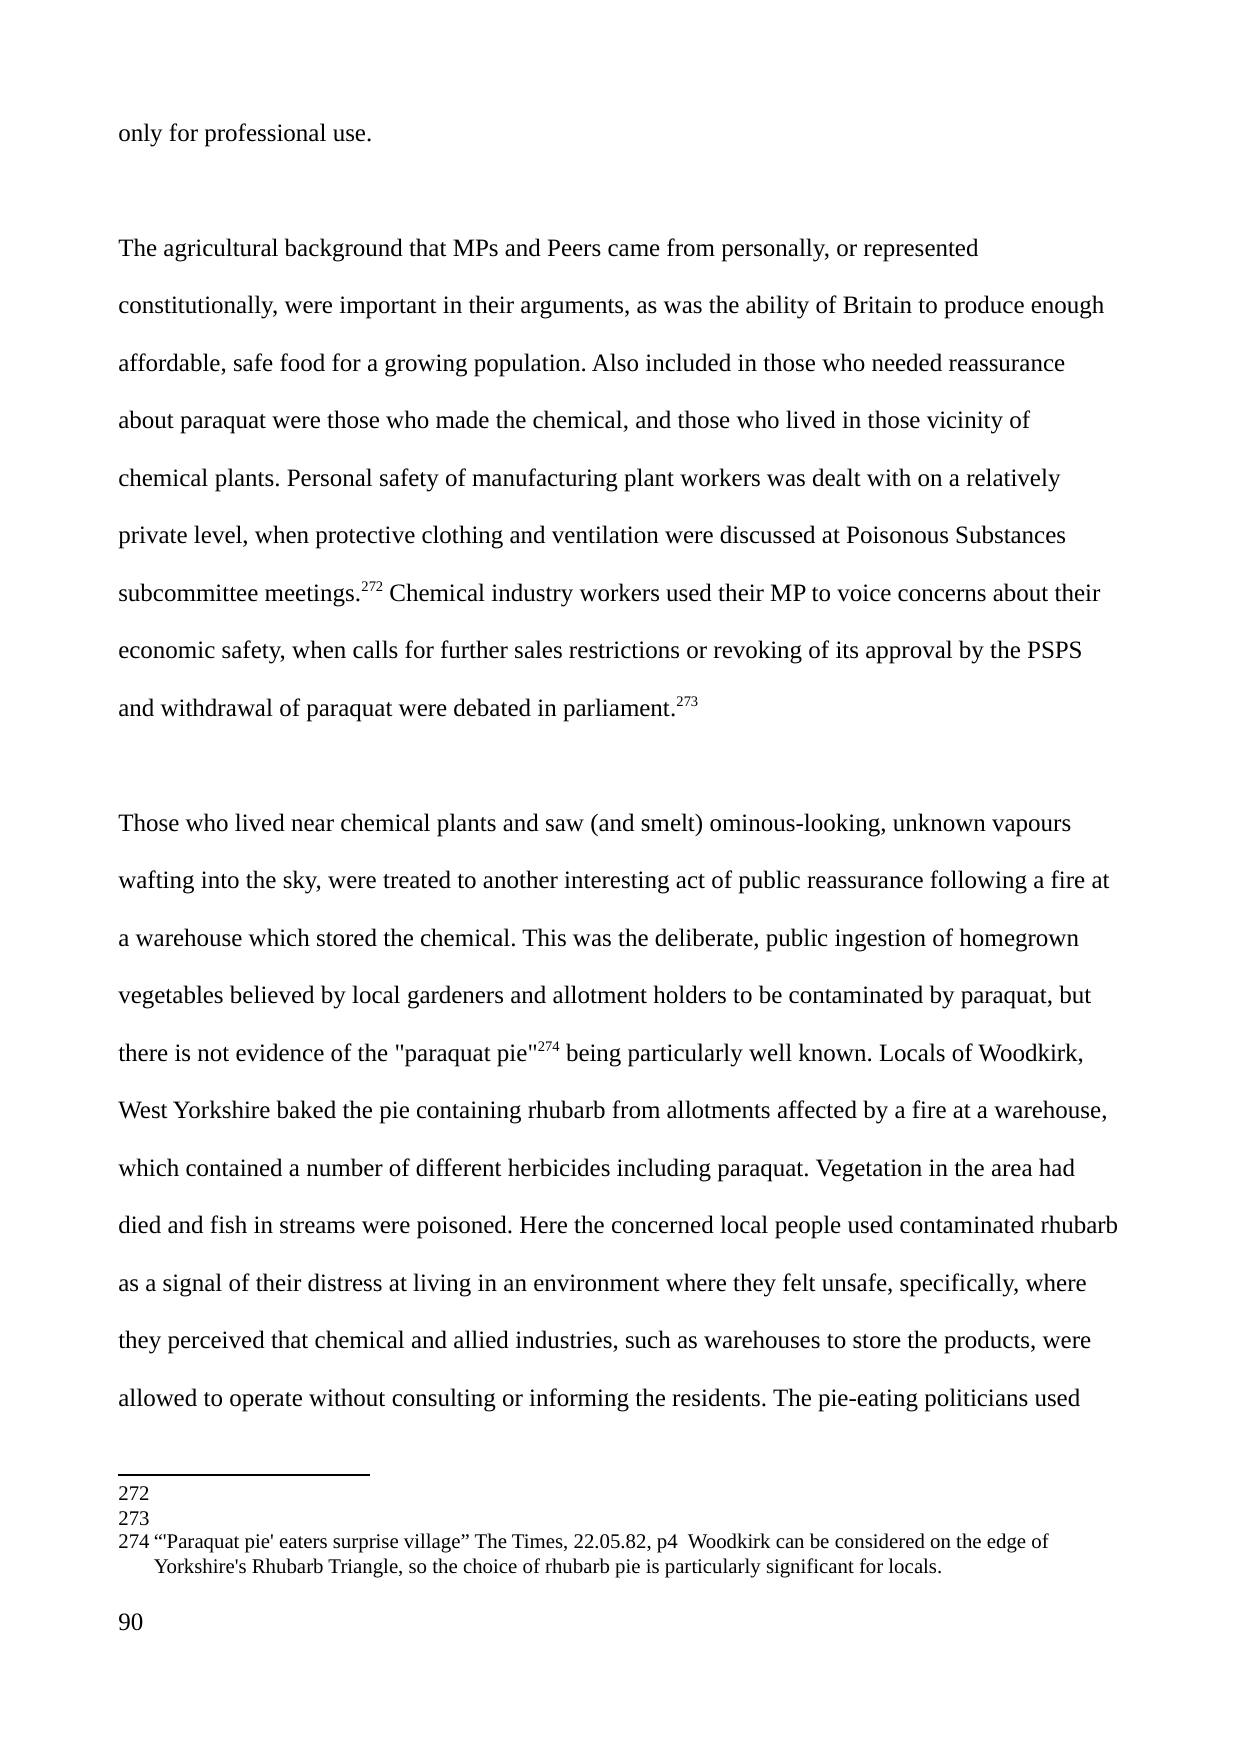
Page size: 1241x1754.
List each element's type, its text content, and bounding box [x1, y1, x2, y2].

text The agricultural background that MPs and Peers came from personally, or represented constitutionally, were important in their arguments, as was the ability of Britain to produce enough affordable, safe food for a growing population. Also included in those who needed reassurance about paraquat were those who made the chemical, and those who lived in those vicinity of chemical plants. Personal safety of manufacturing plant workers was dealt with on a relatively private level, when protective clothing and ventilation were discussed at Poisonous Substances subcommittee meetings. Chemical industry workers used their MP to voice concerns about their economic safety, when calls for further sales restrictions or revoking of its approval by the PSPS and withdrawal of paraquat were debated in parliament. [118, 233, 1122, 722]
text Those who lived near chemical plants and saw (and smelt) ominous-looking, unknown vapours wafting into the sky, were treated to another interesting act of public reassurance following a fire at a warehouse which stored the chemical. This was the deliberate, public ingestion of homegrown vegetables believed by local gardeners and allotment holders to be contaminated by paraquat, but there is not evidence of the "paraquat pie" being particularly well known. Locals of Woodkirk, West Yorkshire baked the pie containing rhubarb from allotments affected by a fire at a warehouse, which contained a number of different herbicides including paraquat. Vegetation in the area had died and fish in streams were poisoned. Here the concerned local people used contaminated rhubarb as a signal of their distress at living in an environment where they felt unsafe, specifically, where they perceived that chemical and allied industries, such as warehouses to store the products, were allowed to operate without consulting or informing the residents. The pie-eating politicians used [118, 808, 1122, 1412]
text only for professional use. [118, 118, 1122, 147]
text “'Paraquat pie' eaters surprise village” The Times, 22.05.82, p4 Woodkirk can be considered on the edge of Yorkshire's Rhubarb Triangle, so the choice of rhubarb pie is particularly significant for locals. [118, 1529, 1122, 1578]
